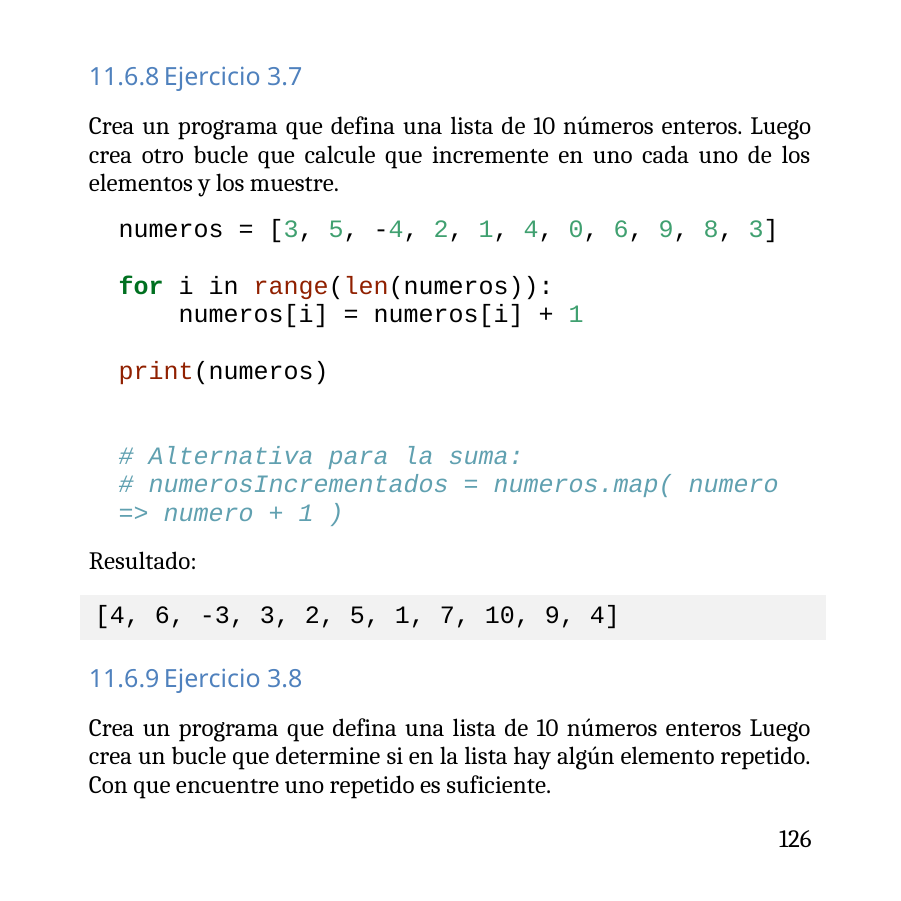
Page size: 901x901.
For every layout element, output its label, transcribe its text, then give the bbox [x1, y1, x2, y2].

text Resultado: [89, 547, 811, 576]
text [4, 6, -3, 3, 2, 5, 1, 7, 10, 9, 4] [86, 601, 820, 633]
subtitle Ejercicio 3.7 [89, 59, 811, 93]
text Crea un programa que defina una lista de 10 números enteros. Luego crea otro bucle que calcule que incremente en uno cada uno de los elementos y los muestre. [89, 112, 811, 198]
text Crea un programa que defina una lista de 10 números enteros Luego crea un bucle que determine si en la lista hay algún elemento repetido. Con que encuentre uno repetido es suficiente. [89, 713, 811, 800]
subtitle Ejercicio 3.8 [89, 661, 811, 695]
text numeros = [3, 5, -4, 2, 1, 4, 0, 6, 9, 8, 3] for i in range(len(numeros)): numeros[i] = numeros[i] + 1 print(numeros) # Alternativa para la suma: # numerosIncrementados = numeros.map( numero => numero + 1 ) [118, 217, 811, 528]
